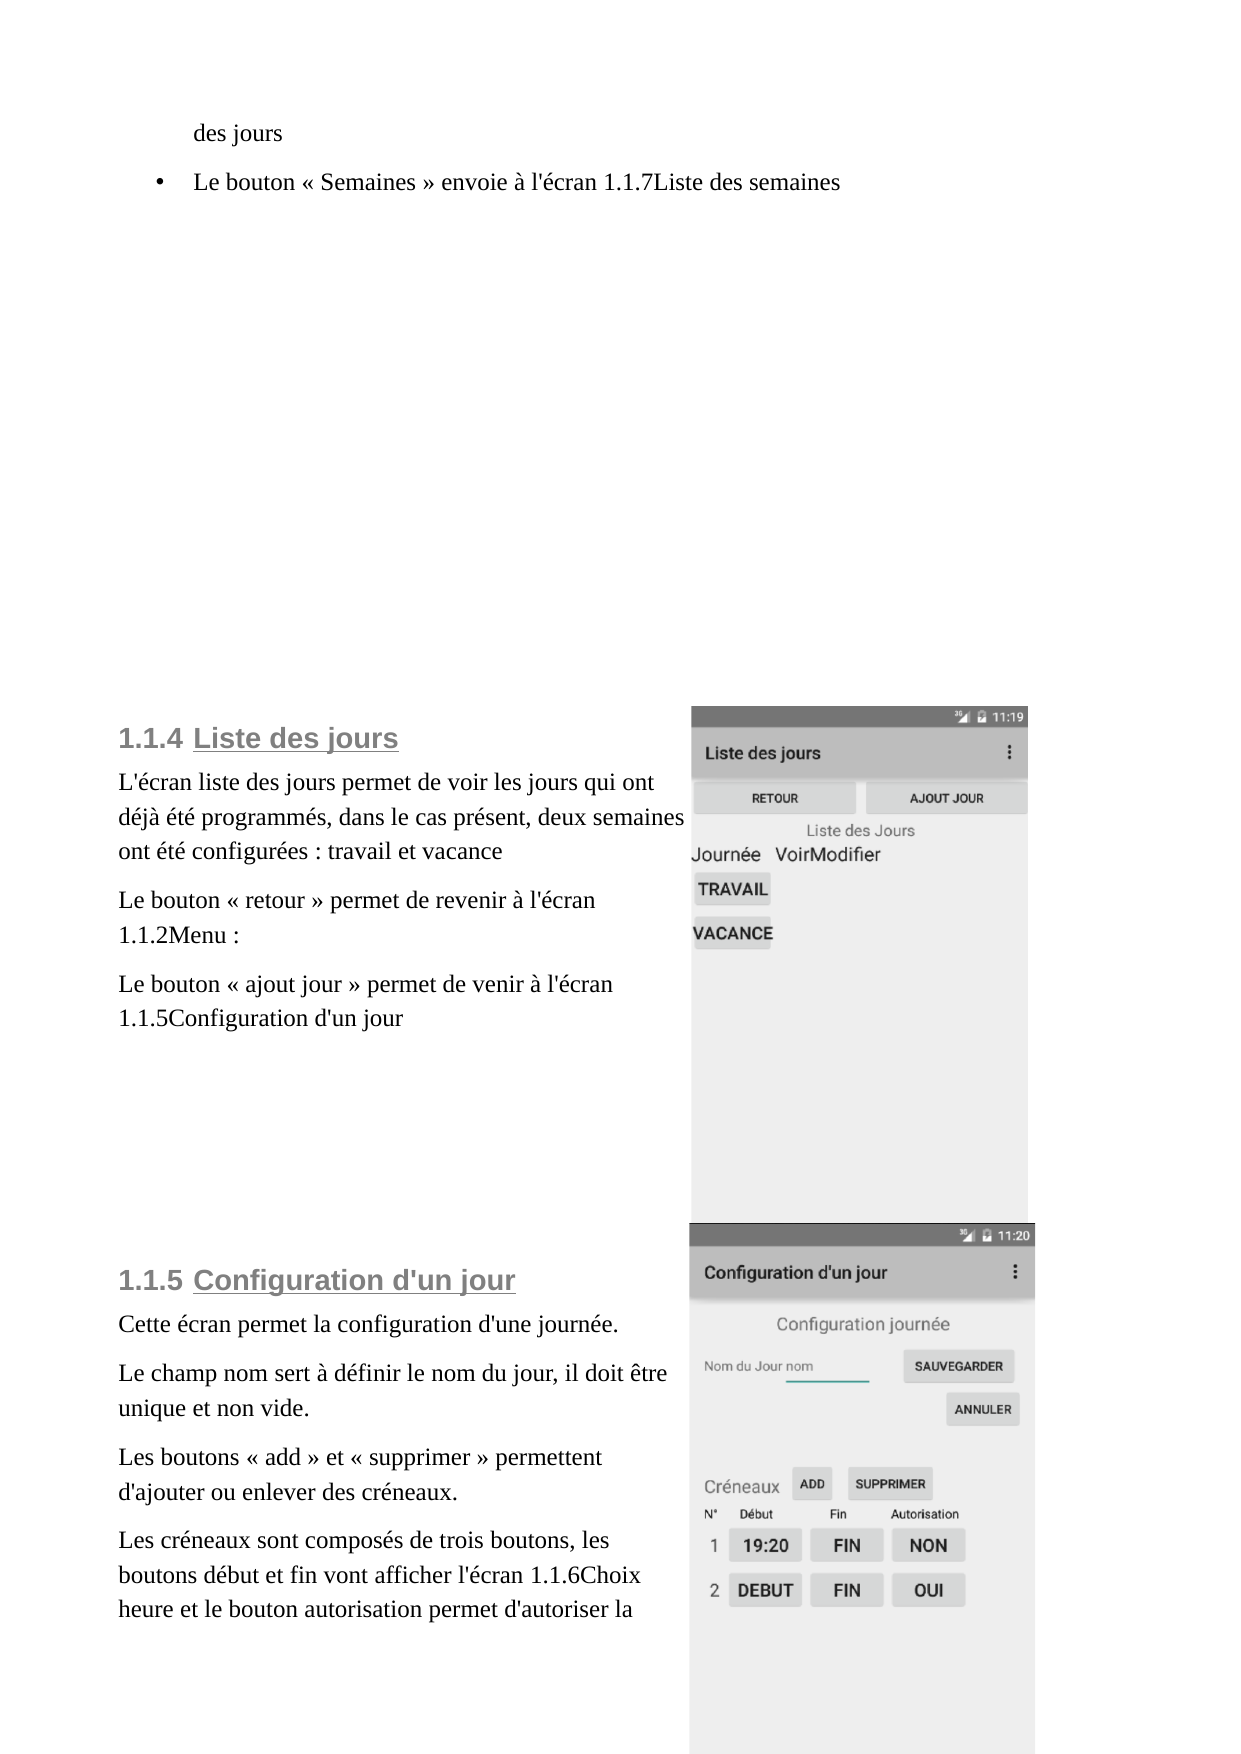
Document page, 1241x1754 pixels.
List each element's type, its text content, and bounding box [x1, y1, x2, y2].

text Les créneaux sont composés de trois boutons, les boutons début et fin vont afficher l'écran 1.1.6Choix heure et le bouton autorisation permet d'autoriser la [118, 1526, 689, 1623]
text Cette écran permet la configuration d'une journée. [118, 1309, 689, 1338]
text [1028, 886, 1122, 949]
text [1028, 767, 1122, 865]
list Le bouton « Semaines » envoie à l'écran 1.1.7Liste des semaines [156, 167, 1122, 196]
picture [689, 706, 1036, 1754]
subtitle [1036, 1263, 1122, 1297]
text [1036, 1358, 1122, 1422]
text L'écran liste des jours permet de voir les jours qui ont déjà été programmés, dans le cas présent, deux semaines ont été configurées : travail et vacance [118, 767, 691, 865]
text Le bouton « retour » permet de revenir à l'écran 1.1.2Menu : [118, 886, 691, 949]
subtitle Liste des jours [118, 721, 691, 755]
text Les boutons « add » et « supprimer » permettent d'ajouter ou enlever des créneaux. [118, 1442, 689, 1505]
list des jours [156, 118, 1122, 147]
text Le bouton « ajout jour » permet de venir à l'écran 1.1.5Configuration d'un jour [118, 969, 691, 1032]
text [1036, 1442, 1122, 1505]
text [1036, 1526, 1122, 1623]
text [1028, 969, 1122, 1032]
subtitle Configuration d'un jour [118, 1263, 689, 1297]
subtitle [1028, 721, 1122, 755]
text [1036, 1309, 1122, 1338]
text Le champ nom sert à définir le nom du jour, il doit être unique et non vide. [118, 1358, 689, 1422]
